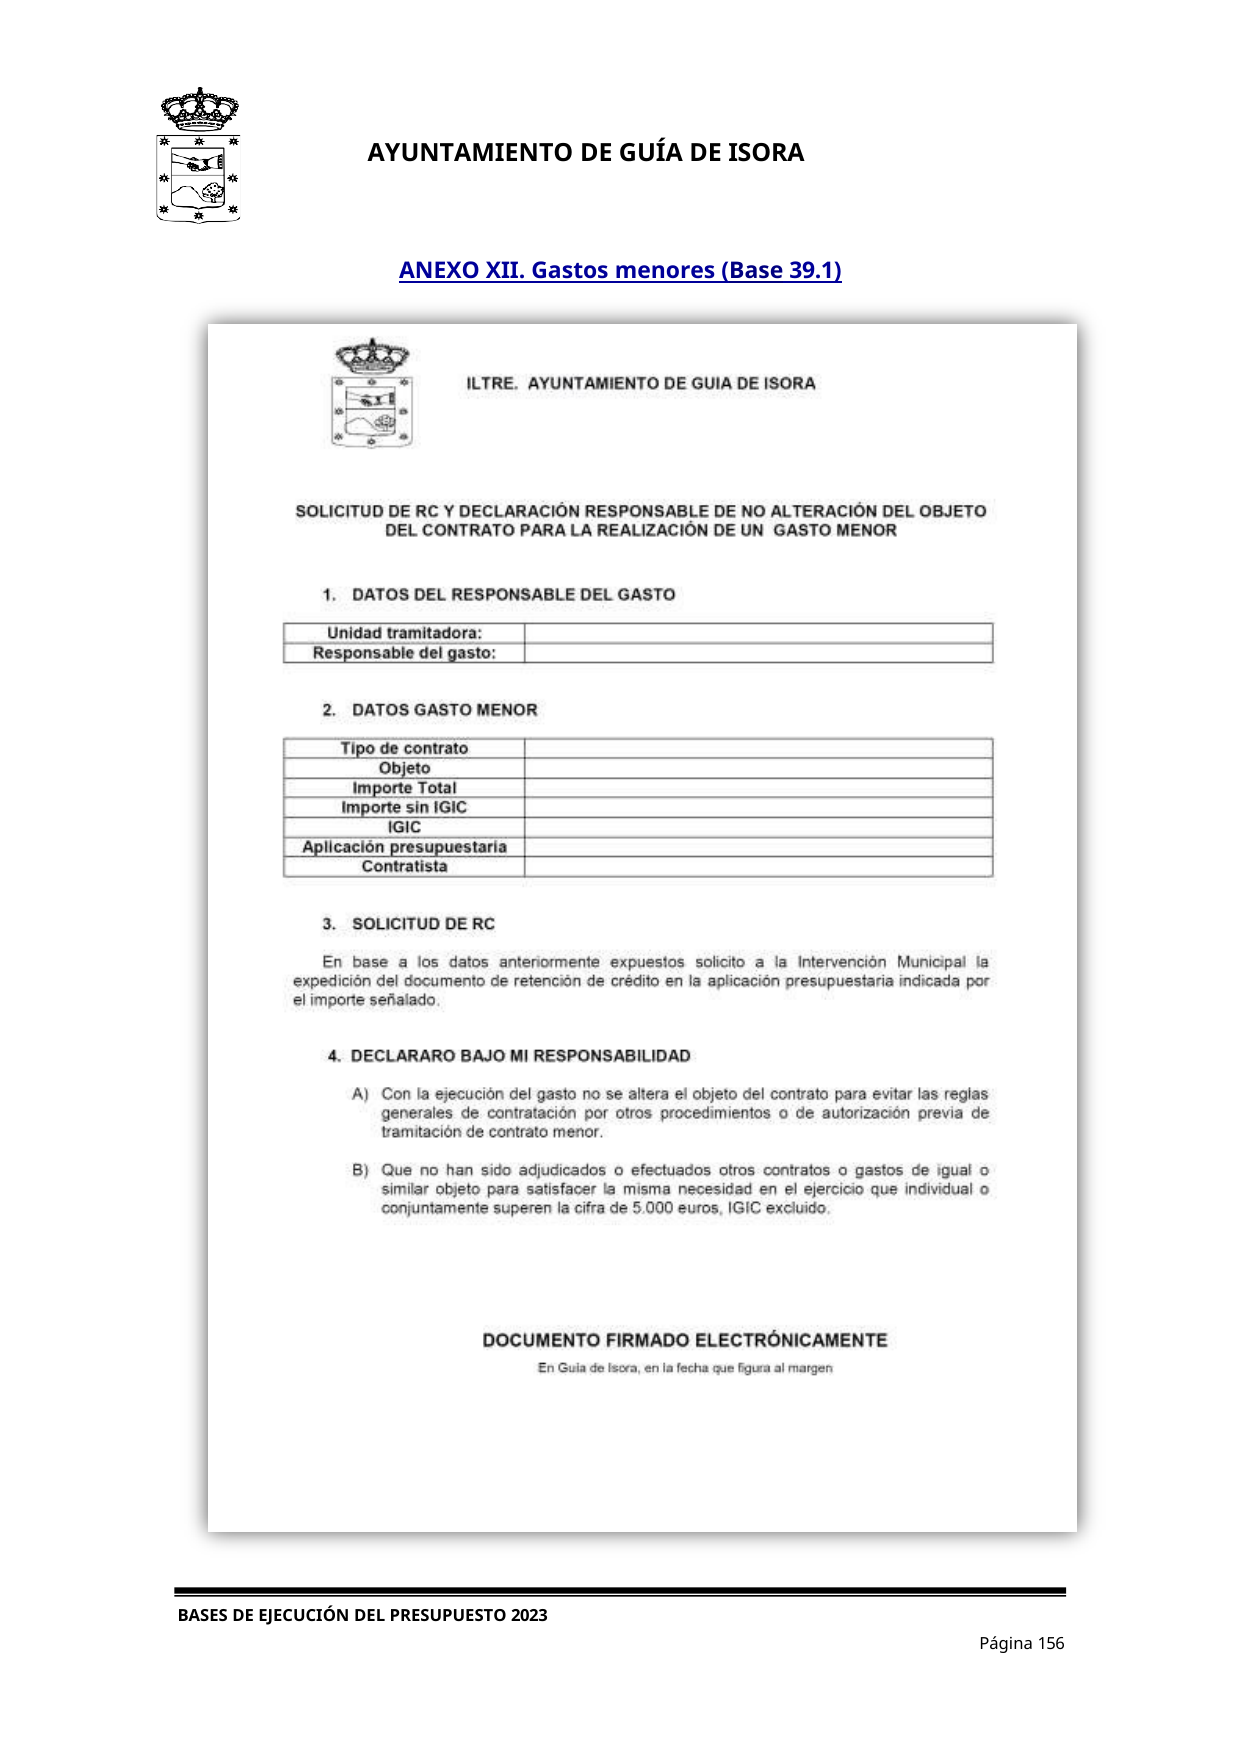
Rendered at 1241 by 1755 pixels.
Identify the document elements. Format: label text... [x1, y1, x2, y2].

text ANEXO XII. Gastos menores (Base 39.1) [178, 254, 1063, 286]
